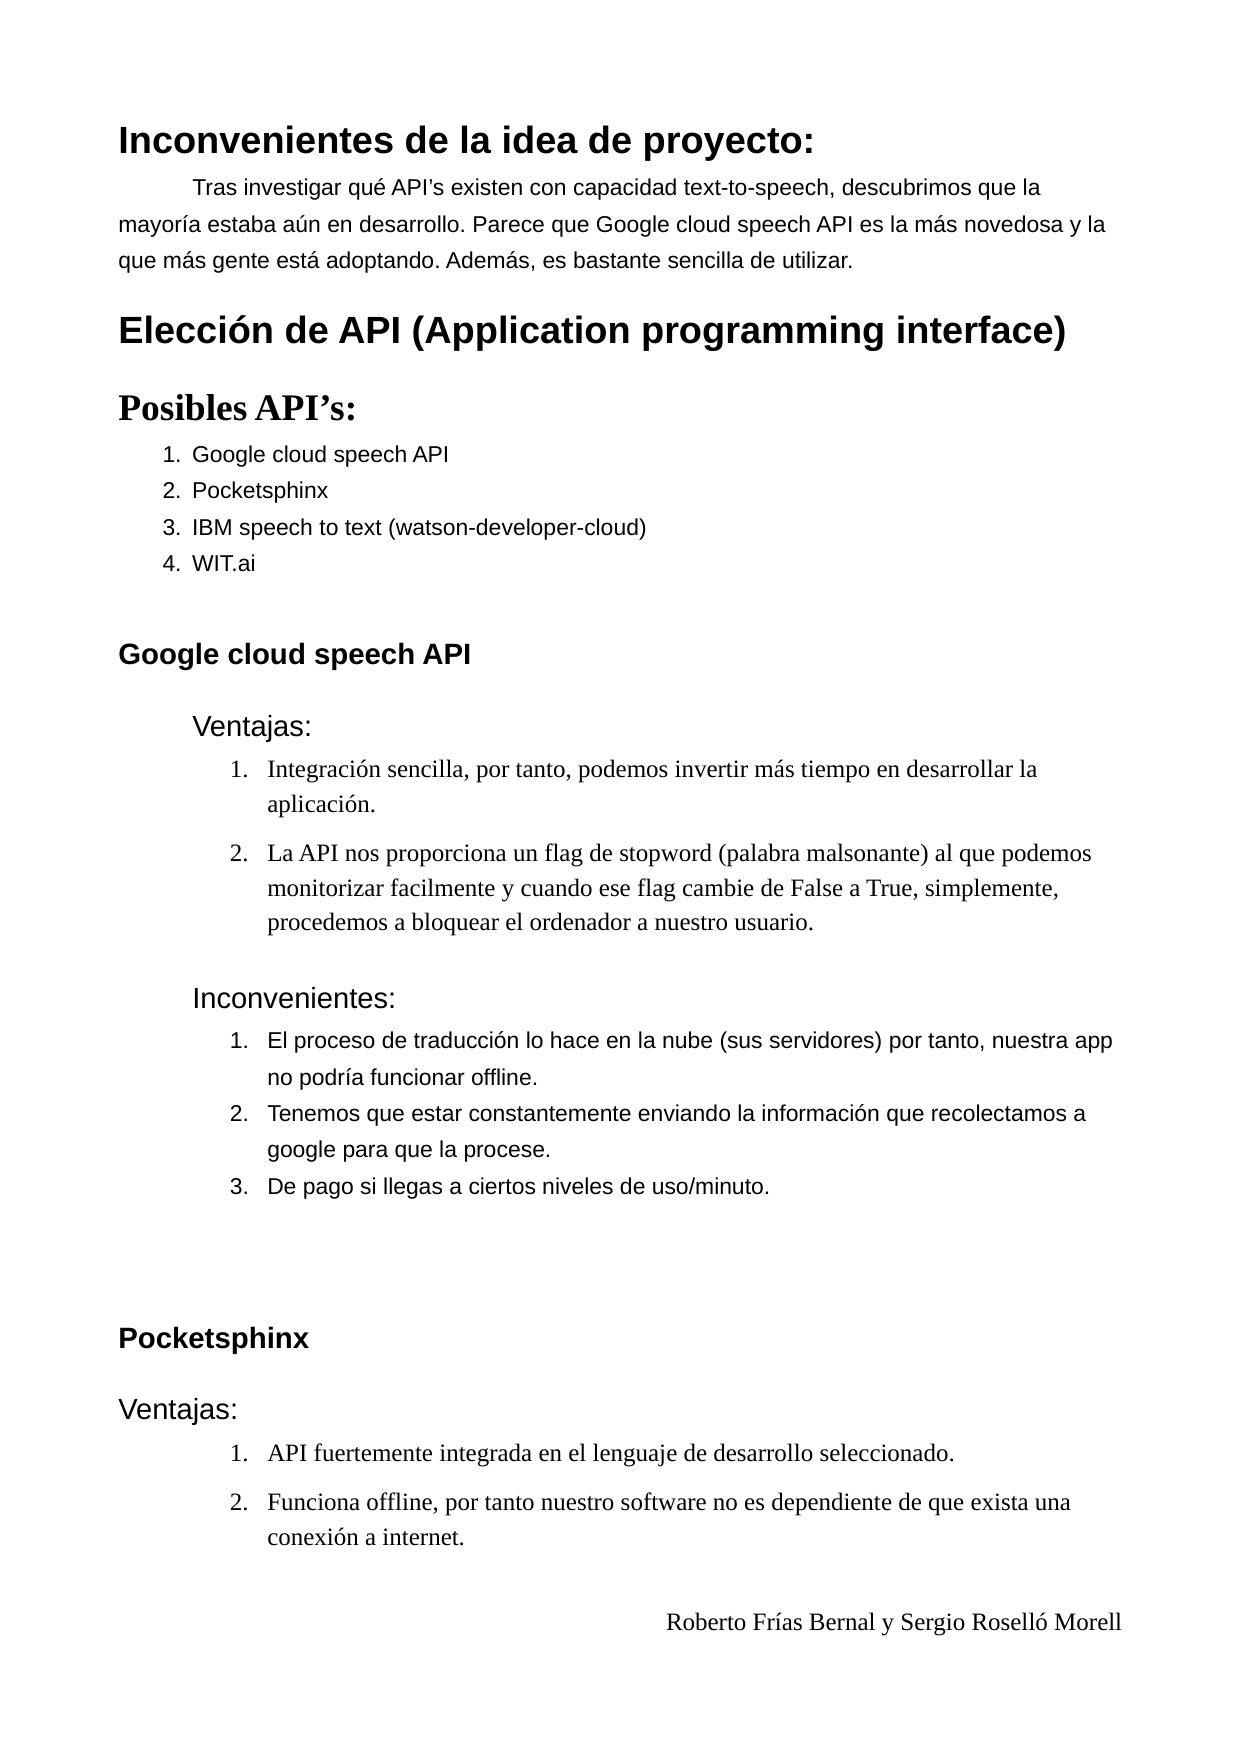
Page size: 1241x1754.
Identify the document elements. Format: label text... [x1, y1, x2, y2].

list Tenemos que estar constantemente enviando la información que recolectamos a google para que la procese. [229, 1100, 1122, 1163]
list El proceso de traducción lo hace en la nube (sus servidores) por tanto, nuestra app no podría funcionar offline. [229, 1027, 1122, 1090]
subtitle Ventajas: [118, 1392, 1122, 1426]
list Pocketsphinx [162, 477, 1122, 504]
list Funciona offline, por tanto nuestro software no es dependiente de que exista una conexión a internet. [229, 1487, 1122, 1550]
subtitle Inconvenientes de la idea de proyecto: [118, 118, 1122, 162]
subtitle Inconvenientes: [118, 981, 1122, 1015]
list La API nos proporciona un flag de stopword (palabra malsonante) al que podemos monitorizar facilmente y cuando ese flag cambie de False a True, simplemente, procedemos a bloquear el ordenador a nuestro usuario. [229, 838, 1122, 936]
list IBM speech to text (watson-developer-cloud) [162, 514, 1122, 540]
subtitle Google cloud speech API [118, 637, 1122, 671]
list WIT.ai [162, 550, 1122, 576]
subtitle Ventajas: [118, 708, 1122, 742]
subtitle Elección de API (Application programming interface) [118, 308, 1122, 352]
subtitle Pocketsphinx [118, 1321, 1122, 1354]
list Google cloud speech API [162, 441, 1122, 467]
subtitle Posibles API’s: [118, 385, 1122, 428]
list De pago si llegas a ciertos niveles de uso/minuto. [229, 1173, 1122, 1199]
list API fuertemente integrada en el lenguaje de desarrollo seleccionado. [229, 1438, 1122, 1467]
text Tras investigar qué API’s existen con capacidad text-to-speech, descubrimos que la mayoría estaba aún en desarrollo. Parece que Google cloud speech API es la más novedosa y la que más gente está adoptando. Además, es bastante sencilla de utilizar. [118, 174, 1122, 273]
list Integración sencilla, por tanto, podemos invertir más tiempo en desarrollar la aplicación. [229, 754, 1122, 818]
